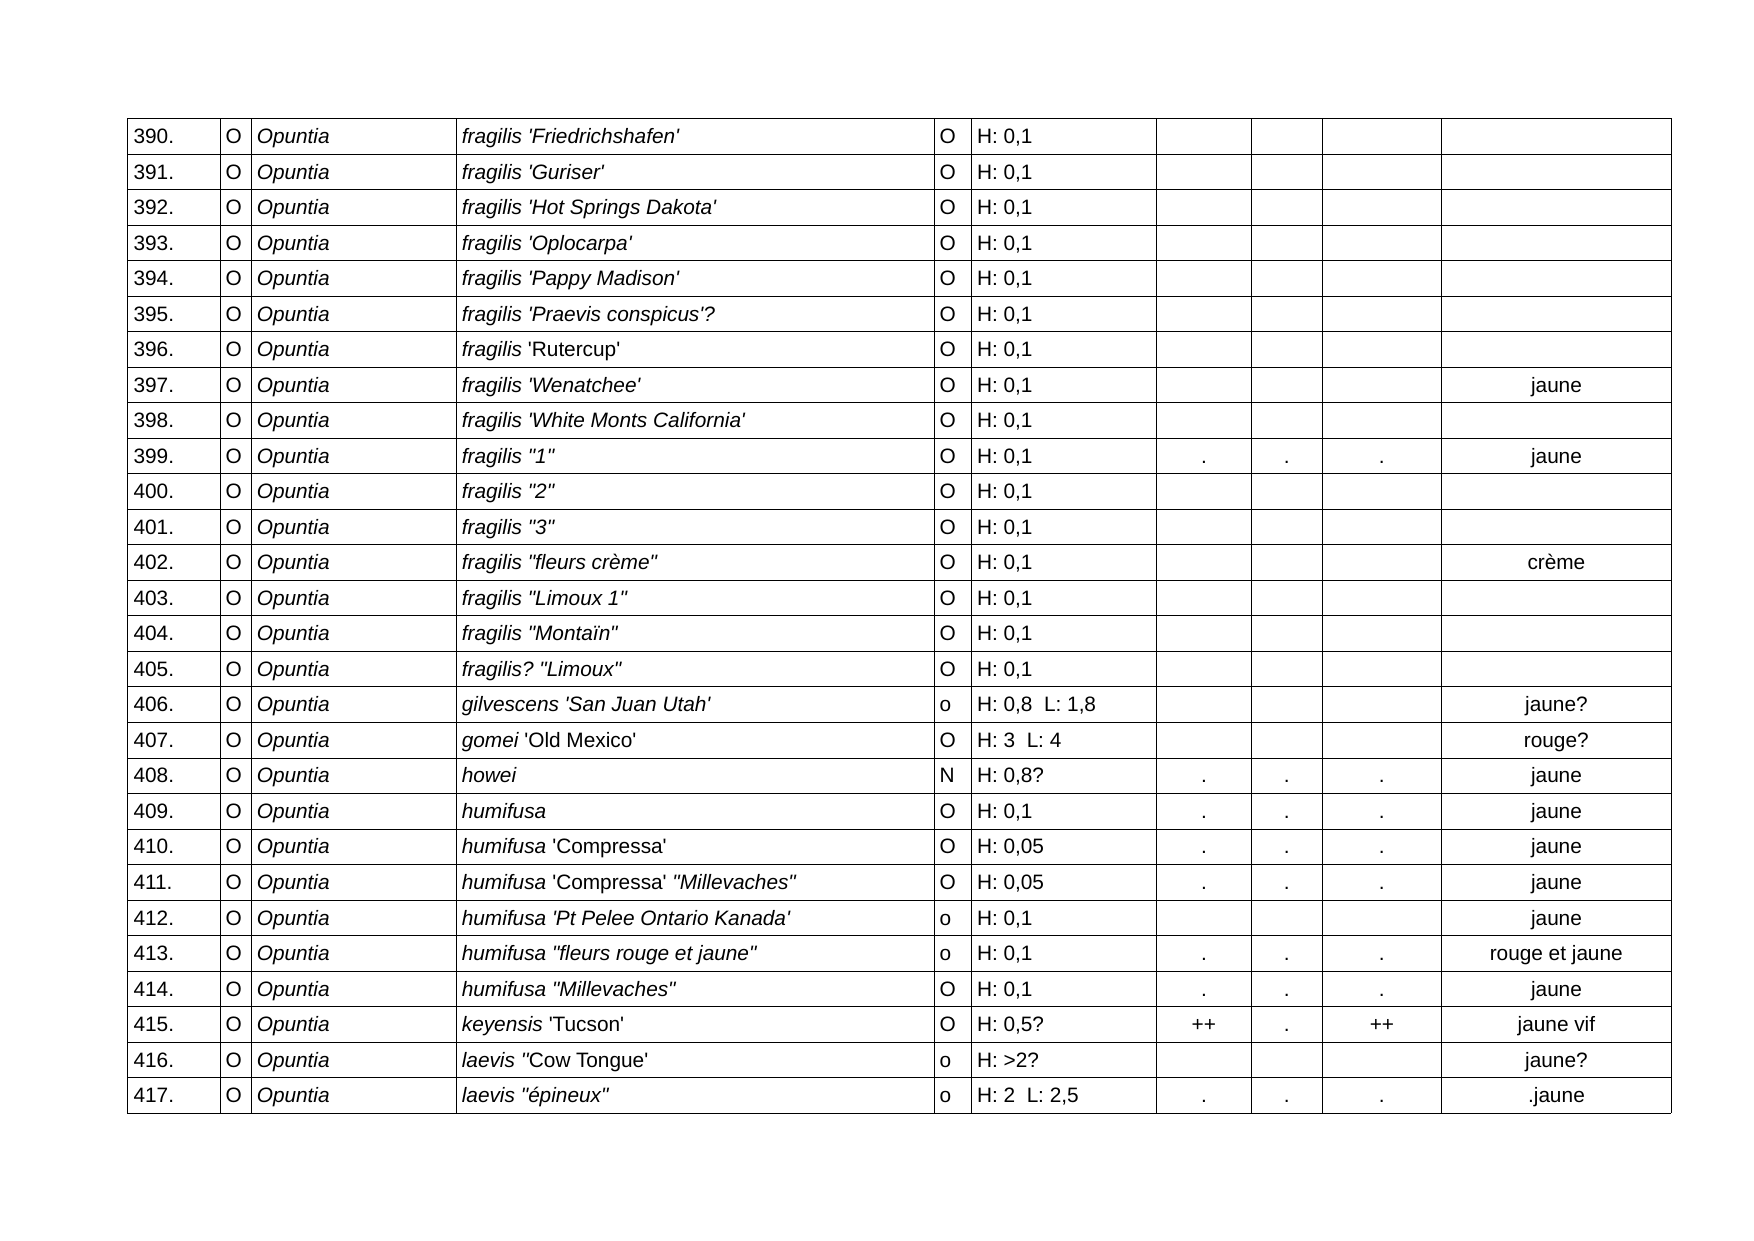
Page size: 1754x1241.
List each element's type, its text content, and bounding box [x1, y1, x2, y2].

table_cell Opuntia [252, 332, 456, 367]
table_cell O [935, 155, 971, 189]
table_cell H: 0,1 [972, 901, 1156, 935]
table_cell [1157, 510, 1251, 544]
table_cell Opuntia [252, 119, 456, 154]
table_cell . [1323, 936, 1441, 971]
table_cell Opuntia [252, 510, 456, 544]
table_cell [1442, 652, 1671, 686]
table_cell [128, 936, 220, 971]
table_cell [1323, 1043, 1441, 1077]
table_cell [128, 687, 220, 722]
table_cell fragilis 'Wenatchee' [457, 368, 934, 402]
table_cell [128, 332, 220, 367]
table_cell Opuntia [252, 652, 456, 686]
table_cell O [221, 403, 251, 438]
table_cell [1157, 368, 1251, 402]
table_cell H: 0,1 [972, 545, 1156, 580]
table_cell [1323, 616, 1441, 651]
table_cell [1157, 297, 1251, 331]
table_cell O [221, 332, 251, 367]
table_cell O [935, 581, 971, 615]
table_cell [1157, 190, 1251, 225]
table_cell H: 3 L: 4 [972, 723, 1156, 757]
table_cell . [1157, 759, 1251, 793]
table_cell Opuntia [252, 1043, 456, 1077]
table_cell Opuntia [252, 616, 456, 651]
table_cell fragilis "fleurs crème" [457, 545, 934, 580]
table_cell [128, 297, 220, 331]
table_cell humifusa 'Pt Pelee Ontario Kanada' [457, 901, 934, 935]
table_cell [128, 1043, 220, 1077]
table_cell fragilis "1" [457, 439, 934, 473]
table_cell jaune [1442, 830, 1671, 864]
table_cell H: 0,8 L: 1,8 [972, 687, 1156, 722]
table_cell O [221, 865, 251, 899]
table_cell . [1252, 439, 1322, 473]
table_cell gomei 'Old Mexico' [457, 723, 934, 757]
table_cell O [221, 545, 251, 580]
table_cell fragilis 'Praevis conspicus'? [457, 297, 934, 331]
table_cell [1442, 261, 1671, 296]
table_cell [128, 155, 220, 189]
table_cell Opuntia [252, 581, 456, 615]
table_cell [1157, 581, 1251, 615]
table_cell O [221, 723, 251, 757]
table_cell O [935, 794, 971, 828]
table_cell H: 0,1 [972, 332, 1156, 367]
table_cell o [935, 1043, 971, 1077]
table_cell O [935, 119, 971, 154]
table_cell [1157, 474, 1251, 509]
table_cell fragilis "3" [457, 510, 934, 544]
table_cell O [221, 297, 251, 331]
table_cell O [935, 261, 971, 296]
table_cell O [221, 474, 251, 509]
table_cell H: 0,1 [972, 794, 1156, 828]
table_cell Opuntia [252, 190, 456, 225]
table_cell . [1157, 936, 1251, 971]
table_cell [128, 972, 220, 1006]
table_cell [1252, 474, 1322, 509]
table_cell O [935, 368, 971, 402]
table_cell Opuntia [252, 297, 456, 331]
table_cell . [1323, 830, 1441, 864]
table_cell fragilis? "Limoux" [457, 652, 934, 686]
table_cell Opuntia [252, 936, 456, 971]
table_cell O [221, 1043, 251, 1077]
table_cell [1442, 474, 1671, 509]
table_cell O [221, 439, 251, 473]
table_cell jaune? [1442, 1043, 1671, 1077]
table_cell H: 0,1 [972, 616, 1156, 651]
table_cell [1252, 119, 1322, 154]
table_cell O [221, 1007, 251, 1042]
table_cell H: 0,1 [972, 403, 1156, 438]
table_cell [1252, 723, 1322, 757]
table_cell jaune [1442, 794, 1671, 828]
table_cell Opuntia [252, 687, 456, 722]
table_cell O [935, 972, 971, 1006]
table_cell . [1157, 794, 1251, 828]
table_cell jaune? [1442, 687, 1671, 722]
table_cell [1442, 581, 1671, 615]
table_cell [1252, 297, 1322, 331]
table_cell O [221, 652, 251, 686]
table_cell [1252, 190, 1322, 225]
table_cell O [221, 972, 251, 1006]
table_cell H: 0,1 [972, 439, 1156, 473]
table_cell . [1252, 972, 1322, 1006]
table_cell o [935, 687, 971, 722]
table_cell H: 0,8? [972, 759, 1156, 793]
table_cell O [221, 190, 251, 225]
table_cell crème [1442, 545, 1671, 580]
table_cell O [221, 794, 251, 828]
table_cell Opuntia [252, 901, 456, 935]
table_cell [1252, 510, 1322, 544]
table_cell Opuntia [252, 794, 456, 828]
table_cell O [935, 297, 971, 331]
table_cell [1252, 581, 1322, 615]
table_cell O [935, 830, 971, 864]
table_cell O [935, 226, 971, 260]
table_cell H: 0,1 [972, 119, 1156, 154]
table_cell . [1252, 1007, 1322, 1042]
table_cell Opuntia [252, 865, 456, 899]
table_cell Opuntia [252, 368, 456, 402]
table_cell [1252, 1043, 1322, 1077]
table_cell jaune [1442, 759, 1671, 793]
table_cell H: 0,1 [972, 368, 1156, 402]
table_cell [1442, 510, 1671, 544]
table_cell Opuntia [252, 403, 456, 438]
table_cell . [1323, 794, 1441, 828]
table_cell ++ [1157, 1007, 1251, 1042]
table_cell [1323, 474, 1441, 509]
table_cell [1323, 723, 1441, 757]
table_cell o [935, 901, 971, 935]
table_cell [128, 545, 220, 580]
table_cell Opuntia [252, 759, 456, 793]
table_cell O [221, 936, 251, 971]
table_cell O [935, 1007, 971, 1042]
table_cell [1442, 332, 1671, 367]
table_cell jaune [1442, 439, 1671, 473]
table_cell humifusa [457, 794, 934, 828]
table_cell [128, 616, 220, 651]
table_cell [1442, 119, 1671, 154]
table_cell Opuntia [252, 155, 456, 189]
table_cell [1157, 1043, 1251, 1077]
table_cell [1252, 545, 1322, 580]
table_cell Opuntia [252, 1007, 456, 1042]
table_cell jaune vif [1442, 1007, 1671, 1042]
table_cell H: 0,1 [972, 190, 1156, 225]
table_cell O [221, 830, 251, 864]
table_cell fragilis 'Rutercup' [457, 332, 934, 367]
table_cell . [1252, 794, 1322, 828]
table_cell humifusa 'Compressa' "Millevaches" [457, 865, 934, 899]
table_cell [128, 652, 220, 686]
table_cell [1323, 332, 1441, 367]
table_cell [1323, 297, 1441, 331]
table_cell [1323, 155, 1441, 189]
table_cell [1323, 119, 1441, 154]
table_cell [1323, 652, 1441, 686]
table_cell [128, 261, 220, 296]
table_cell O [935, 616, 971, 651]
table_cell fragilis 'White Monts California' [457, 403, 934, 438]
table_cell O [221, 510, 251, 544]
table_cell [128, 474, 220, 509]
table_cell . [1323, 439, 1441, 473]
table_cell H: 0,5? [972, 1007, 1156, 1042]
table_cell [1157, 261, 1251, 296]
table_cell [1252, 616, 1322, 651]
table_cell . [1323, 972, 1441, 1006]
table_cell jaune [1442, 901, 1671, 935]
table_cell [1157, 616, 1251, 651]
table_cell O [221, 119, 251, 154]
table_cell . [1157, 439, 1251, 473]
table_cell [1323, 687, 1441, 722]
table_cell H: 0,1 [972, 297, 1156, 331]
table_cell humifusa "fleurs rouge et jaune" [457, 936, 934, 971]
table_cell [1442, 616, 1671, 651]
table_cell [1157, 226, 1251, 260]
table_cell O [221, 581, 251, 615]
table_cell O [221, 759, 251, 793]
table_cell [1252, 687, 1322, 722]
table_cell o [935, 936, 971, 971]
table_cell [1442, 297, 1671, 331]
table_cell fragilis "Limoux 1" [457, 581, 934, 615]
table_cell O [221, 155, 251, 189]
table_cell Opuntia [252, 723, 456, 757]
table_cell howei [457, 759, 934, 793]
table_cell [1323, 581, 1441, 615]
table_cell [128, 830, 220, 864]
table_cell [128, 403, 220, 438]
table_cell jaune [1442, 368, 1671, 402]
table_cell [1252, 652, 1322, 686]
table_cell [1323, 510, 1441, 544]
table_cell H: 0,1 [972, 510, 1156, 544]
table_cell [1323, 261, 1441, 296]
table_cell [1252, 403, 1322, 438]
table_cell [1157, 723, 1251, 757]
table_cell [1157, 545, 1251, 580]
table_cell H: 0,05 [972, 865, 1156, 899]
table_cell . [1157, 972, 1251, 1006]
table_cell [128, 1078, 220, 1113]
table_cell O [935, 652, 971, 686]
table_cell [1252, 332, 1322, 367]
table_cell [1442, 226, 1671, 260]
table_cell rouge et jaune [1442, 936, 1671, 971]
table_cell [1323, 226, 1441, 260]
table_cell . [1157, 865, 1251, 899]
table_cell Opuntia [252, 1078, 456, 1113]
table_cell [1157, 155, 1251, 189]
table_cell Opuntia [252, 226, 456, 260]
table_cell [1442, 403, 1671, 438]
table_cell O [221, 901, 251, 935]
table_cell [1157, 332, 1251, 367]
table_cell fragilis 'Hot Springs Dakota' [457, 190, 934, 225]
table_cell laevis ''Cow Tongue' [457, 1043, 934, 1077]
table_cell [128, 439, 220, 473]
table_cell [128, 119, 220, 154]
table_cell jaune [1442, 865, 1671, 899]
table_cell Opuntia [252, 545, 456, 580]
table_cell [1157, 403, 1251, 438]
table_cell fragilis "Montaïn" [457, 616, 934, 651]
table_cell H: 0,1 [972, 936, 1156, 971]
table_cell O [221, 226, 251, 260]
table_cell humifusa "Millevaches" [457, 972, 934, 1006]
table_cell jaune [1442, 972, 1671, 1006]
table_cell O [935, 723, 971, 757]
table_cell [128, 794, 220, 828]
table_cell fragilis 'Friedrichshafen' [457, 119, 934, 154]
table_cell [1442, 190, 1671, 225]
table_cell [128, 581, 220, 615]
table_cell H: 0,1 [972, 652, 1156, 686]
table_cell humifusa 'Compressa' [457, 830, 934, 864]
table_cell fragilis "2" [457, 474, 934, 509]
table_cell [128, 226, 220, 260]
table_cell [1252, 226, 1322, 260]
table_cell o [935, 1078, 971, 1113]
table_cell . [1157, 1078, 1251, 1113]
table_cell [1252, 261, 1322, 296]
table_cell O [935, 545, 971, 580]
table_cell [1442, 155, 1671, 189]
table_cell [1157, 687, 1251, 722]
table_cell O [935, 474, 971, 509]
table_cell . [1323, 865, 1441, 899]
table_cell keyensis 'Tucson' [457, 1007, 934, 1042]
table_cell [1252, 155, 1322, 189]
table_cell . [1252, 830, 1322, 864]
table_cell . [1252, 759, 1322, 793]
table_cell Opuntia [252, 830, 456, 864]
table_cell O [221, 687, 251, 722]
table_cell [128, 901, 220, 935]
table_cell [1157, 119, 1251, 154]
table_cell O [935, 865, 971, 899]
table_cell H: 0,05 [972, 830, 1156, 864]
table_cell N [935, 759, 971, 793]
table_cell . [1323, 759, 1441, 793]
table_cell [1157, 652, 1251, 686]
table_cell O [935, 510, 971, 544]
table_cell Opuntia [252, 474, 456, 509]
table_cell ++ [1323, 1007, 1441, 1042]
table_cell O [221, 616, 251, 651]
table_cell . [1252, 865, 1322, 899]
table_cell [128, 1007, 220, 1042]
table_cell O [935, 190, 971, 225]
table_cell [128, 723, 220, 757]
table_cell fragilis 'Oplocarpa' [457, 226, 934, 260]
table_cell O [221, 368, 251, 402]
table_cell [128, 190, 220, 225]
table_cell O [221, 1078, 251, 1113]
table_cell gilvescens 'San Juan Utah' [457, 687, 934, 722]
table_cell . [1252, 1078, 1322, 1113]
table_cell H: 0,1 [972, 226, 1156, 260]
table_cell [128, 510, 220, 544]
table_cell [1157, 901, 1251, 935]
table_cell fragilis 'Guriser' [457, 155, 934, 189]
table_cell .jaune [1442, 1078, 1671, 1113]
table_cell Opuntia [252, 439, 456, 473]
table_cell fragilis 'Pappy Madison' [457, 261, 934, 296]
table_cell laevis "épineux" [457, 1078, 934, 1113]
table_cell Opuntia [252, 972, 456, 1006]
table_cell O [935, 332, 971, 367]
table_cell H: 2 L: 2,5 [972, 1078, 1156, 1113]
table_cell [1252, 368, 1322, 402]
table_cell O [935, 403, 971, 438]
table_cell . [1157, 830, 1251, 864]
table_cell [1323, 545, 1441, 580]
table_cell . [1252, 936, 1322, 971]
table_cell [1323, 368, 1441, 402]
table_cell H: >2? [972, 1043, 1156, 1077]
table_cell O [221, 261, 251, 296]
table_cell H: 0,1 [972, 261, 1156, 296]
table_cell O [935, 439, 971, 473]
table_cell [1323, 190, 1441, 225]
table_cell H: 0,1 [972, 972, 1156, 1006]
table_cell [128, 759, 220, 793]
table_cell rouge? [1442, 723, 1671, 757]
table_cell H: 0,1 [972, 581, 1156, 615]
table_cell [1252, 901, 1322, 935]
table_cell H: 0,1 [972, 155, 1156, 189]
table_cell [1323, 403, 1441, 438]
table_cell . [1323, 1078, 1441, 1113]
table_cell [128, 865, 220, 899]
table_cell H: 0,1 [972, 474, 1156, 509]
table_cell [1323, 901, 1441, 935]
table_cell Opuntia [252, 261, 456, 296]
table_cell [128, 368, 220, 402]
